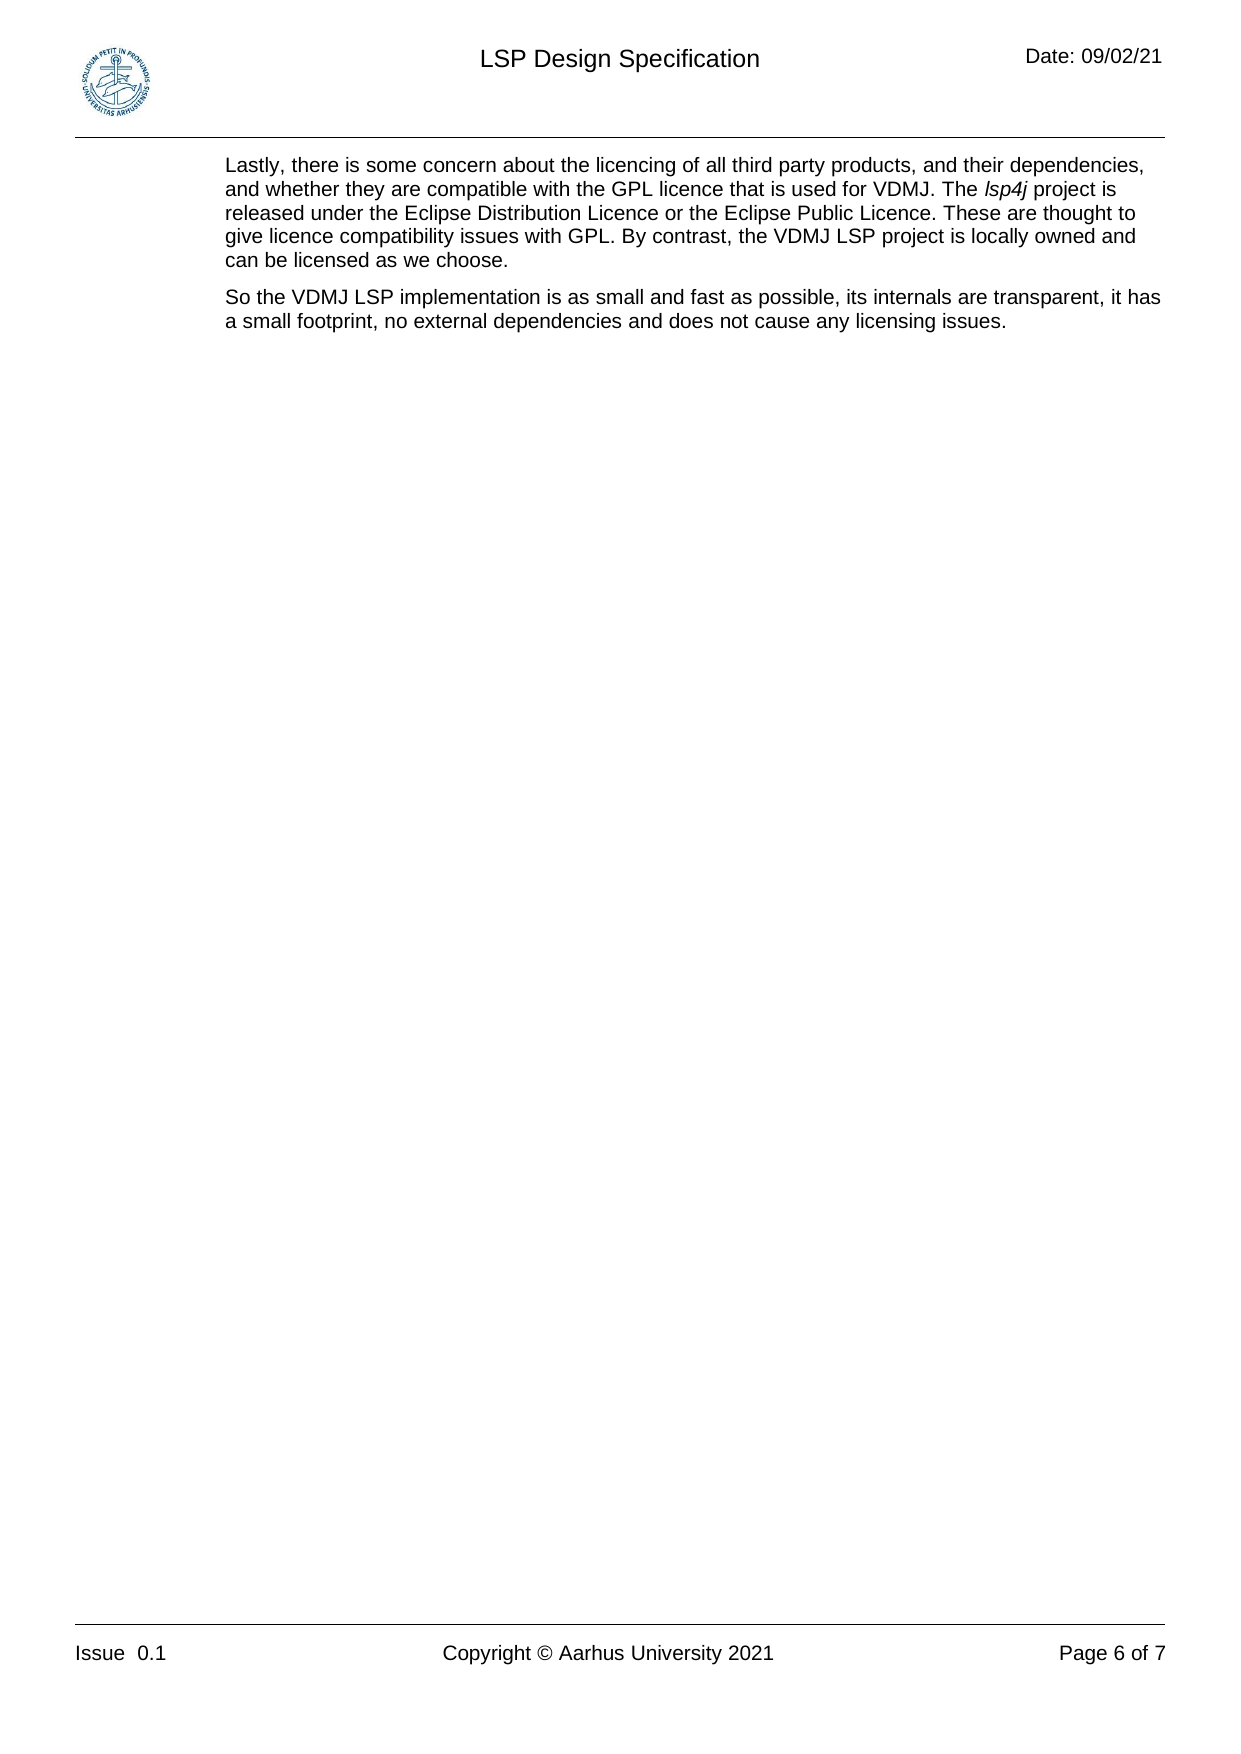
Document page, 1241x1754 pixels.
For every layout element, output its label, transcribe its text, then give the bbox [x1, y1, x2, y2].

text So the VDMJ LSP implementation is as small and fast as possible, its internals are transparent, it has a small footprint, no external dependencies and does not cause any licensing issues. [225, 285, 1165, 333]
text Lastly, there is some concern about the licencing of all third party products, and their dependencies, and whether they are compatible with the GPL licence that is used for VDMJ. The lsp4j project is released under the Eclipse Distribution Licence or the Eclipse Public Licence. These are thought to give licence compatibility issues with GPL. By contrast, the VDMJ LSP project is locally owned and can be licensed as we choose. [225, 153, 1165, 273]
picture [78, 44, 153, 120]
